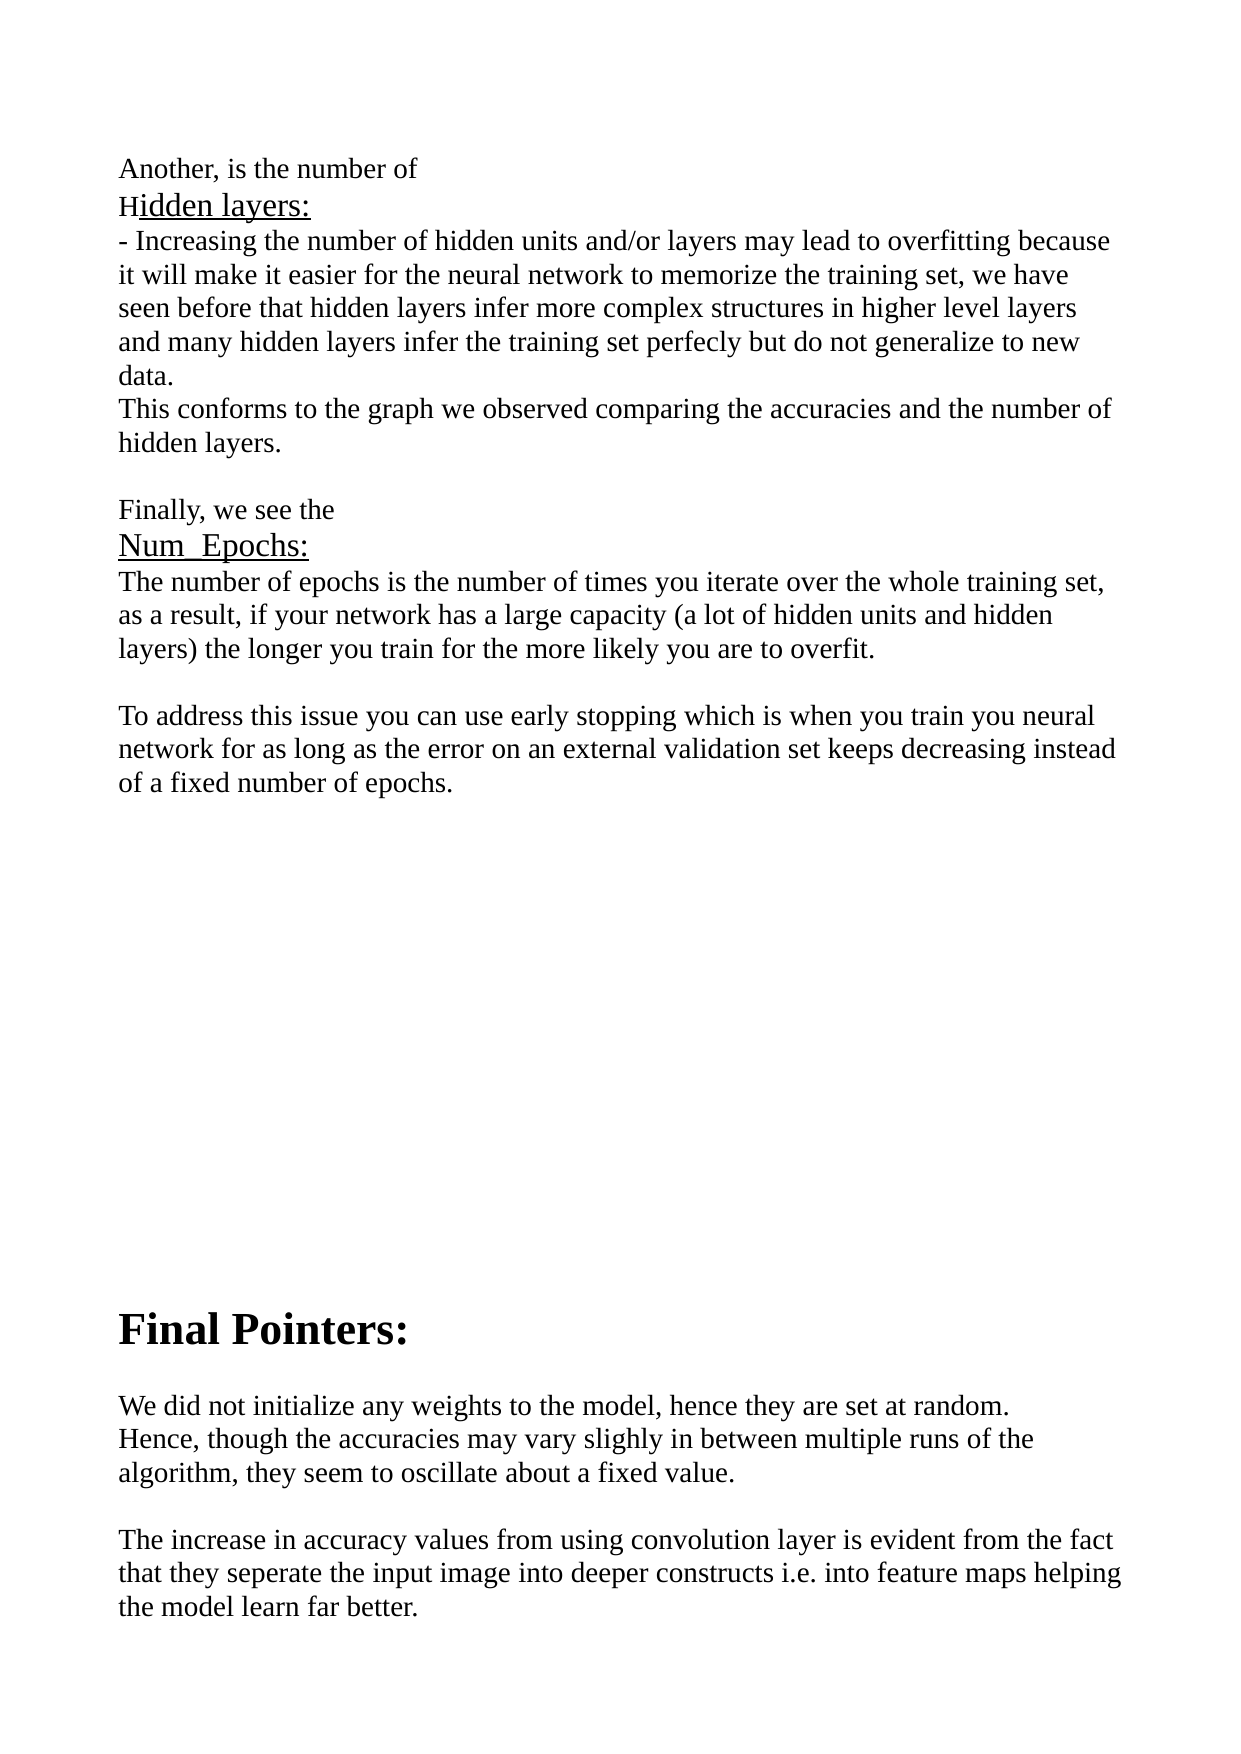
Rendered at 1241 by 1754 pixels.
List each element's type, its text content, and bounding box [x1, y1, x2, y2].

text The number of epochs is the number of times you iterate over the whole training set, as a result, if your network has a large capacity (a lot of hidden units and hidden layers) the longer you train for the more likely you are to overfit. [118, 564, 1122, 664]
text The increase in accuracy values from using convolution layer is evident from the fact that they seperate the input image into deeper constructs i.e. into feature maps helping the model learn far better. [118, 1522, 1122, 1623]
text We did not initialize any weights to the model, hence they are set at random. [118, 1388, 1122, 1421]
text To address this issue you can use early stopping which is when you train you neural network for as long as the error on an external validation set keeps decreasing instead of a fixed number of epochs. [118, 698, 1122, 798]
text Num_Epochs: [118, 525, 1122, 564]
text Hidden layers: [118, 185, 1122, 223]
text This conforms to the graph we observed comparing the accuracies and the number of hidden layers. [118, 391, 1122, 458]
text Final Pointers: [118, 1302, 1122, 1354]
text Finally, we see the [118, 492, 1122, 525]
text Hence, though the accuracies may vary slighly in between multiple runs of the algorithm, they seem to oscillate about a fixed value. [118, 1421, 1122, 1488]
text Another, is the number of [118, 152, 1122, 185]
text - Increasing the number of hidden units and/or layers may lead to overfitting because it will make it easier for the neural network to memorize the training set, we have seen before that hidden layers infer more complex structures in higher level layers and many hidden layers infer the training set perfecly but do not generalize to new data. [118, 223, 1122, 391]
